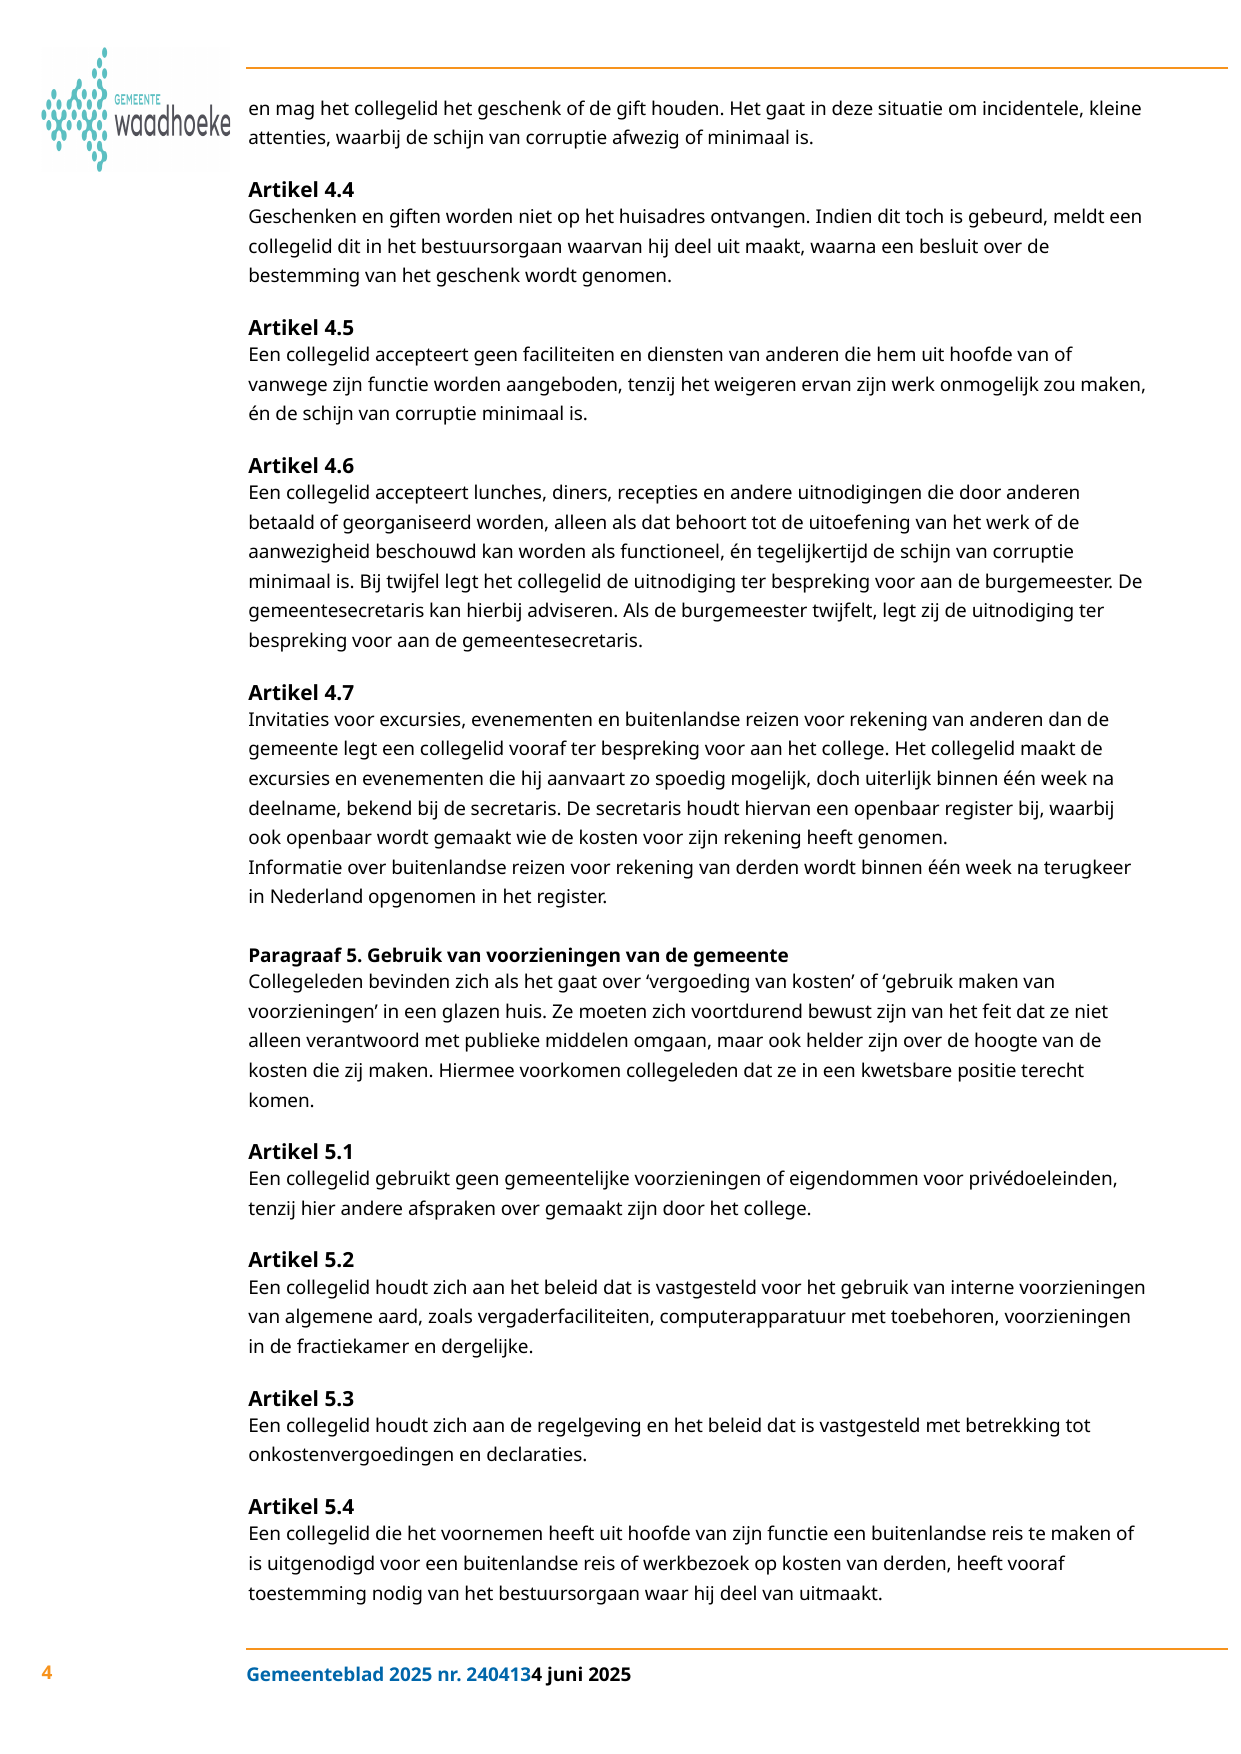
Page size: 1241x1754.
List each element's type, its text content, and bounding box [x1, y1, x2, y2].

text Informatie over buitenlandse reizen voor rekening van derden wordt binnen één week na terugkeer in Nederland opgenomen in het register. [248, 854, 1152, 909]
text Paragraaf 5. Gebruik van voorzieningen van de gemeente [248, 943, 1152, 968]
text en mag het collegelid het geschenk of de gift houden. Het gaat in deze situatie om incidentele, kleine attenties, waarbij de schijn van corruptie afwezig of minimaal is. [248, 95, 1152, 150]
text Artikel 5.3 [248, 1384, 1152, 1412]
picture [41, 47, 231, 172]
text Invitaties voor excursies, evenementen en buitenlandse reizen voor rekening van anderen dan de gemeente legt een collegelid vooraf ter bespreking voor aan het college. Het collegelid maakt de excursies en evenementen die hij aanvaart zo spoedig mogelijk, doch uiterlijk binnen één week na deelname, bekend bij de secretaris. De secretaris houdt hiervan een openbaar register bij, waarbij ook openbaar wordt gemaakt wie de kosten voor zijn rekening heeft genomen. [248, 706, 1152, 850]
text Artikel 4.7 [248, 678, 1152, 706]
text Een collegelid die het voornemen heeft uit hoofde van zijn functie een buitenlandse reis te maken of is uitgenodigd voor een buitenlandse reis of werkbezoek op kosten van derden, heeft vooraf toestemming nodig van het bestuursorgaan waar hij deel van uitmaakt. [248, 1521, 1152, 1605]
text Een collegelid houdt zich aan de regelgeving en het beleid dat is vastgesteld met betrekking tot onkostenvergoedingen en declaraties. [248, 1412, 1152, 1467]
text Artikel 5.1 [248, 1137, 1152, 1166]
text Artikel 4.4 [248, 175, 1152, 203]
text Collegeleden bevinden zich als het gaat over ‘vergoeding van kosten’ of ‘gebruik maken van voorzieningen’ in een glazen huis. Ze moeten zich voortdurend bewust zijn van het feit dat ze niet alleen verantwoord met publieke middelen omgaan, maar ook helder zijn over de hoogte van de kosten die zij maken. Hiermee voorkomen collegeleden dat ze in een kwetsbare positie terecht komen. [248, 968, 1152, 1112]
text Een collegelid houdt zich aan het beleid dat is vastgesteld voor het gebruik van interne voorzieningen van algemene aard, zoals vergaderfaciliteiten, computerapparatuur met toebehoren, voorzieningen in de fractiekamer en dergelijke. [248, 1274, 1152, 1359]
text Een collegelid gebruikt geen gemeentelijke voorzieningen of eigendommen voor privédoeleinden, tenzij hier andere afspraken over gemaakt zijn door het college. [248, 1166, 1152, 1221]
text Een collegelid accepteert lunches, diners, recepties en andere uitnodigingen die door anderen betaald of georganiseerd worden, alleen als dat behoort tot de uitoefening van het werk of de aanwezigheid beschouwd kan worden als functioneel, én tegelijkertijd de schijn van corruptie minimaal is. Bij twijfel legt het collegelid de uitnodiging ter bespreking voor aan de burgemeester. De gemeentesecretaris kan hierbij adviseren. Als de burgemeester twijfelt, legt zij de uitnodiging ter bespreking voor aan de gemeentesecretaris. [248, 479, 1152, 653]
text Artikel 5.2 [248, 1246, 1152, 1274]
text Een collegelid accepteert geen faciliteiten en diensten van anderen die hem uit hoofde van of vanwege zijn functie worden aangeboden, tenzij het weigeren ervan zijn werk onmogelijk zou maken, én de schijn van corruptie minimaal is. [248, 341, 1152, 426]
text Geschenken en giften worden niet op het huisadres ontvangen. Indien dit toch is gebeurd, meldt een collegelid dit in het bestuursorgaan waarvan hij deel uit maakt, waarna een besluit over de bestemming van het geschenk wordt genomen. [248, 203, 1152, 288]
text Artikel 4.5 [248, 313, 1152, 341]
text Artikel 4.6 [248, 451, 1152, 479]
text Artikel 5.4 [248, 1492, 1152, 1521]
